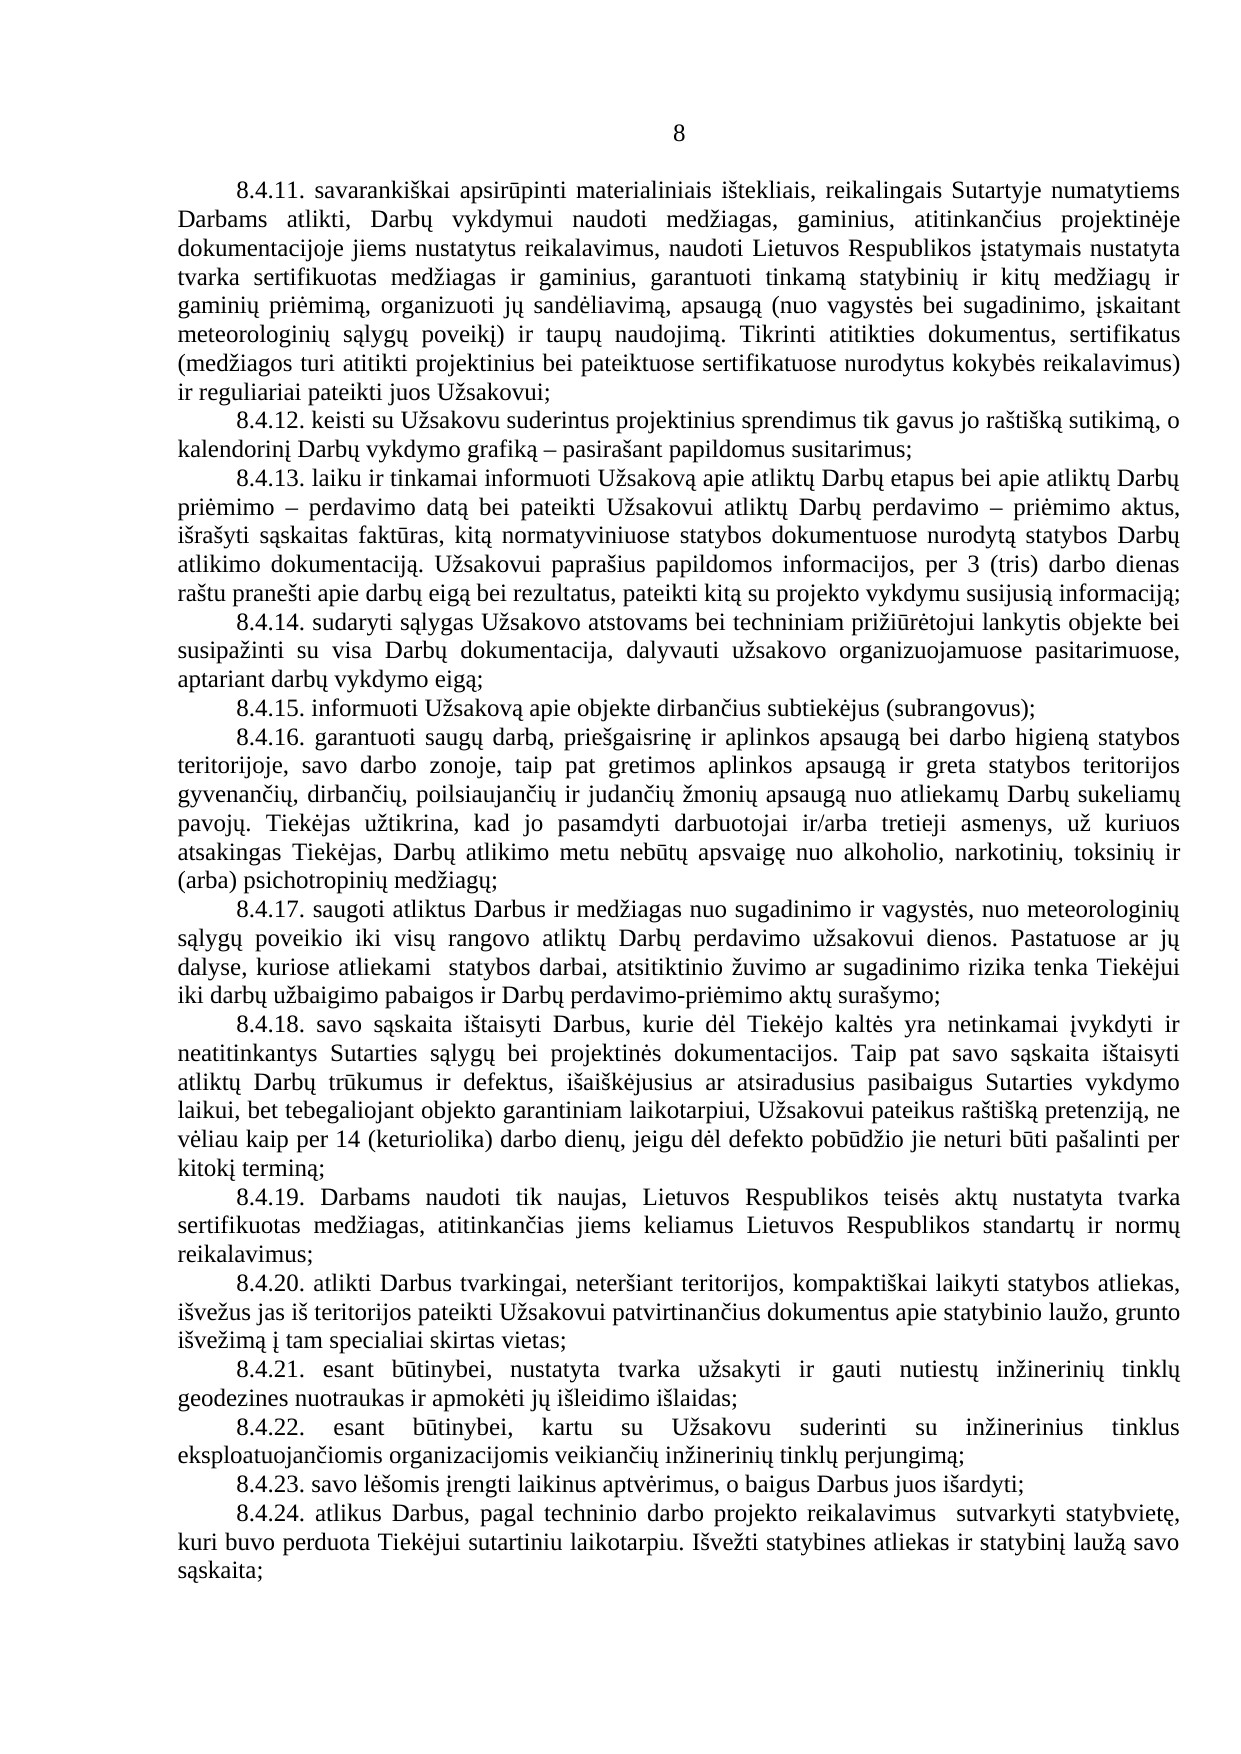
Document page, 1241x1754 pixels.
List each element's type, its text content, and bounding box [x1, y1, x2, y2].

text 8.4.13. laiku ir tinkamai informuoti Užsakovą apie atliktų Darbų etapus bei apie atliktų Darbų priėmimo – perdavimo datą bei pateikti Užsakovui atliktų Darbų perdavimo – priėmimo aktus, išrašyti sąskaitas faktūras, kitą normatyviniuose statybos dokumentuose nurodytą statybos Darbų atlikimo dokumentaciją. Užsakovui paprašius papildomos informacijos, per 3 (tris) darbo dienas raštu pranešti apie darbų eigą bei rezultatus, pateikti kitą su projekto vykdymu susijusią informaciją; [177, 463, 1181, 607]
text 8.4.21. esant būtinybei, nustatyta tvarka užsakyti ir gauti nutiestų inžinerinių tinklų geodezines nuotraukas ir apmokėti jų išleidimo išlaidas; [177, 1354, 1181, 1412]
text 8.4.18. savo sąskaita ištaisyti Darbus, kurie dėl Tiekėjo kaltės yra netinkamai įvykdyti ir neatitinkantys Sutarties sąlygų bei projektinės dokumentacijos. Taip pat savo sąskaita ištaisyti atliktų Darbų trūkumus ir defektus, išaiškėjusius ar atsiradusius pasibaigus Sutarties vykdymo laikui, bet tebegaliojant objekto garantiniam laikotarpiui, Užsakovui pateikus raštišką pretenziją, ne vėliau kaip per 14 (keturiolika) darbo dienų, jeigu dėl defekto pobūdžio jie neturi būti pašalinti per kitokį terminą; [177, 1009, 1181, 1182]
text 8.4.17. saugoti atliktus Darbus ir medžiagas nuo sugadinimo ir vagystės, nuo meteorologinių sąlygų poveikio iki visų rangovo atliktų Darbų perdavimo užsakovui dienos. Pastatuose ar jų dalyse, kuriose atliekami statybos darbai, atsitiktinio žuvimo ar sugadinimo rizika tenka Tiekėjui iki darbų užbaigimo pabaigos ir Darbų perdavimo-priėmimo aktų surašymo; [177, 894, 1181, 1009]
text 8.4.20. atlikti Darbus tvarkingai, neteršiant teritorijos, kompaktiškai laikyti statybos atliekas, išvežus jas iš teritorijos pateikti Užsakovui patvirtinančius dokumentus apie statybinio laužo, grunto išvežimą į tam specialiai skirtas vietas; [177, 1268, 1181, 1354]
text 8.4.15. informuoti Užsakovą apie objekte dirbančius subtiekėjus (subrangovus); [177, 693, 1181, 722]
text 8.4.14. sudaryti sąlygas Užsakovo atstovams bei techniniam prižiūrėtojui lankytis objekte bei susipažinti su visa Darbų dokumentacija, dalyvauti užsakovo organizuojamuose pasitarimuose, aptariant darbų vykdymo eigą; [177, 607, 1181, 693]
text 8.4.19. Darbams naudoti tik naujas, Lietuvos Respublikos teisės aktų nustatyta tvarka sertifikuotas medžiagas, atitinkančias jiems keliamus Lietuvos Respublikos standartų ir normų reikalavimus; [177, 1182, 1181, 1268]
text 8.4.24. atlikus Darbus, pagal techninio darbo projekto reikalavimus sutvarkyti statybvietę, kuri buvo perduota Tiekėjui sutartiniu laikotarpiu. Išvežti statybines atliekas ir statybinį laužą savo sąskaita; [177, 1498, 1181, 1584]
text 8.4.12. keisti su Užsakovu suderintus projektinius sprendimus tik gavus jo raštišką sutikimą, o kalendorinį Darbų vykdymo grafiką – pasirašant papildomus susitarimus; [177, 406, 1181, 463]
text 8.4.22. esant būtinybei, kartu su Užsakovu suderinti su inžinerinius tinklus eksploatuojančiomis organizacijomis veikiančių inžinerinių tinklų perjungimą; [177, 1412, 1181, 1469]
text 8.4.11. savarankiškai apsirūpinti materialiniais ištekliais, reikalingais Sutartyje numatytiems Darbams atlikti, Darbų vykdymui naudoti medžiagas, gaminius, atitinkančius projektinėje dokumentacijoje jiems nustatytus reikalavimus, naudoti Lietuvos Respublikos įstatymais nustatyta tvarka sertifikuotas medžiagas ir gaminius, garantuoti tinkamą statybinių ir kitų medžiagų ir gaminių priėmimą, organizuoti jų sandėliavimą, apsaugą (nuo vagystės bei sugadinimo, įskaitant meteorologinių sąlygų poveikį) ir taupų naudojimą. Tikrinti atitikties dokumentus, sertifikatus (medžiagos turi atitikti projektinius bei pateiktuose sertifikatuose nurodytus kokybės reikalavimus) ir reguliariai pateikti juos Užsakovui; [177, 176, 1181, 406]
text 8.4.23. savo lėšomis įrengti laikinus aptvėrimus, o baigus Darbus juos išardyti; [177, 1469, 1181, 1498]
text 8.4.16. garantuoti saugų darbą, priešgaisrinę ir aplinkos apsaugą bei darbo higieną statybos teritorijoje, savo darbo zonoje, taip pat gretimos aplinkos apsaugą ir greta statybos teritorijos gyvenančių, dirbančių, poilsiaujančių ir judančių žmonių apsaugą nuo atliekamų Darbų sukeliamų pavojų. Tiekėjas užtikrina, kad jo pasamdyti darbuotojai ir/arba tretieji asmenys, už kuriuos atsakingas Tiekėjas, Darbų atlikimo metu nebūtų apsvaigę nuo alkoholio, narkotinių, toksinių ir (arba) psichotropinių medžiagų; [177, 722, 1181, 894]
